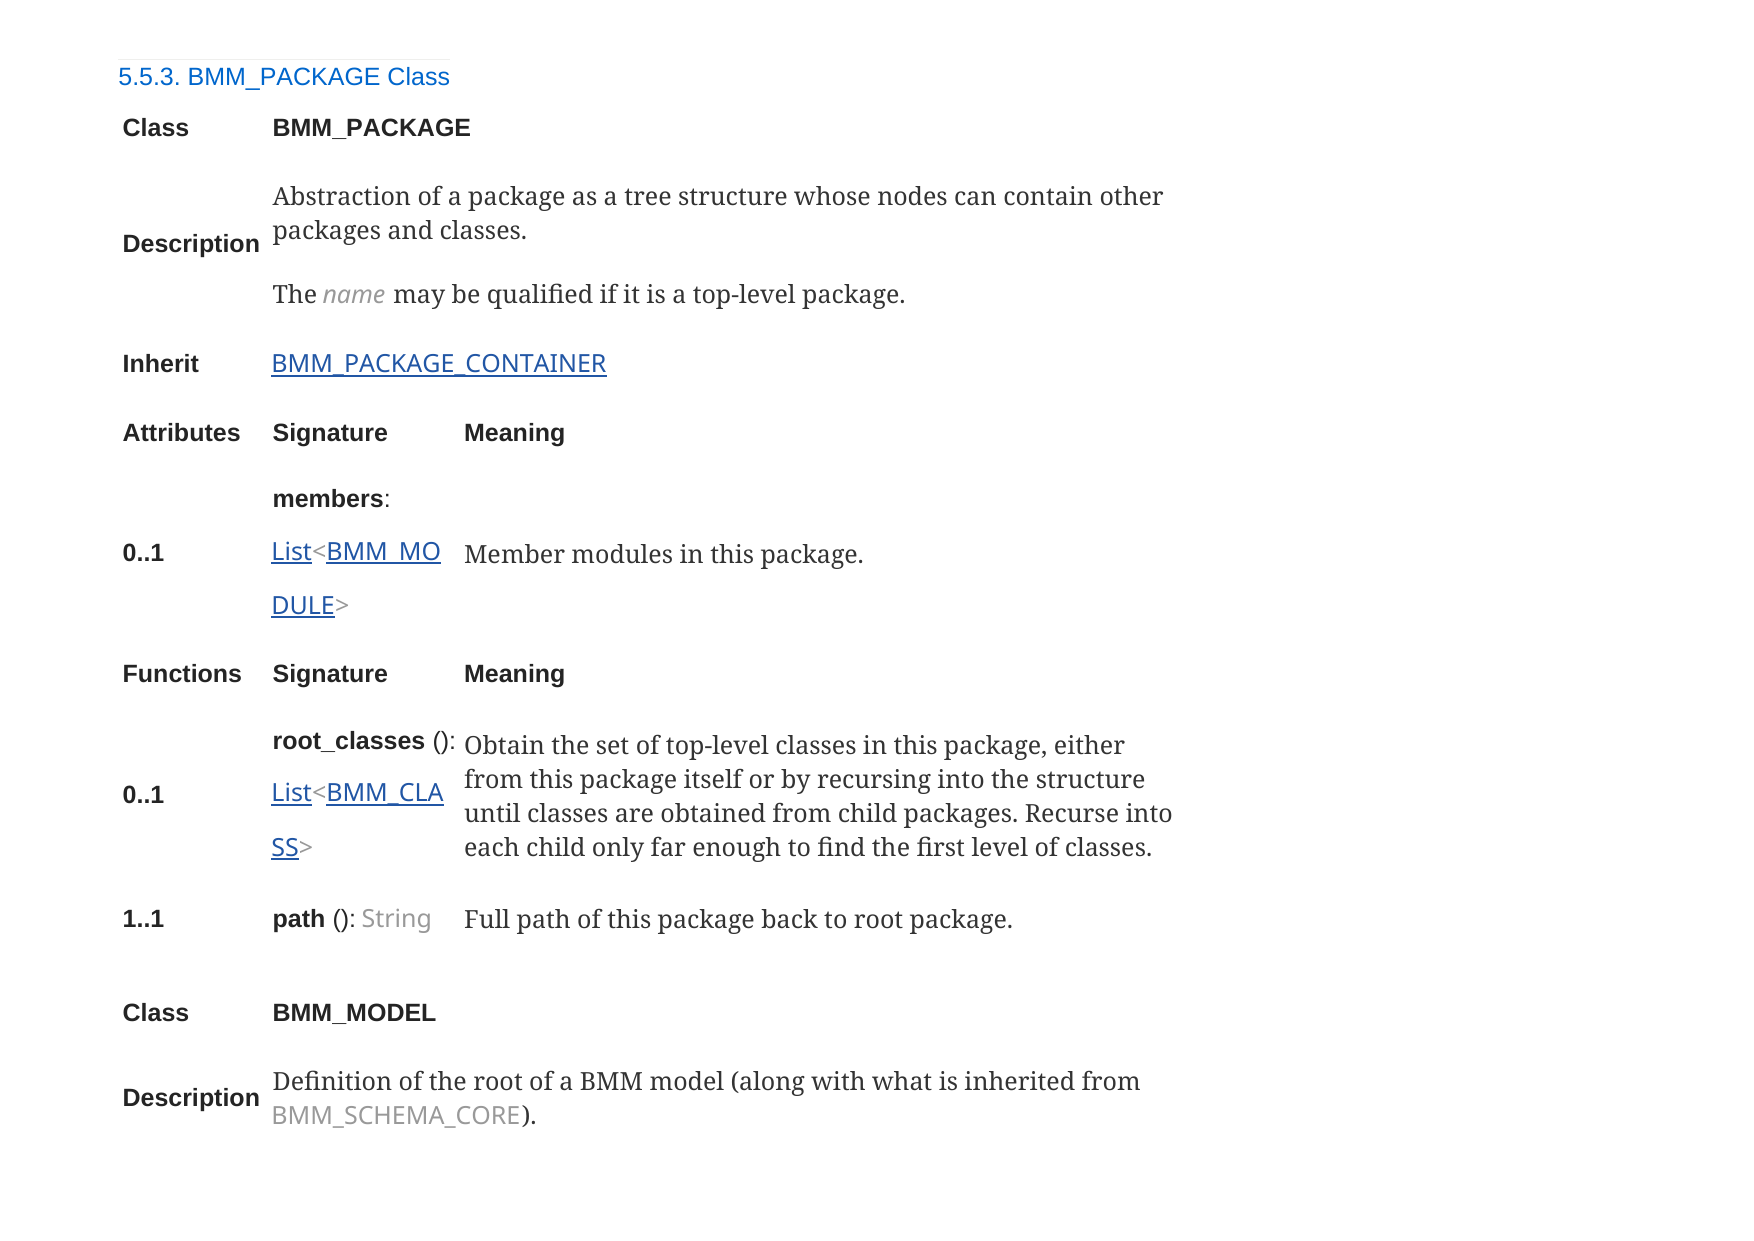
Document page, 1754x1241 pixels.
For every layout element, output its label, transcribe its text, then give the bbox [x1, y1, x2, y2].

table_cell Definition of the root of a BMM model (along with what is inherited from BMM_SCHEMA_CORE). [268, 1061, 1181, 1164]
table_cell Abstraction of a package as a tree structure whose nodes can contain other packages and classes. The name may be qualified if it is a top-level package. [268, 176, 1181, 343]
table_cell 0..1 [118, 723, 268, 898]
table_cell Description [118, 176, 268, 343]
table_header Class [118, 995, 268, 1061]
table_header Class [118, 110, 268, 176]
table_cell members: List<BMM_MODULE> [268, 481, 459, 656]
table_cell Meaning [460, 415, 1181, 481]
table_cell 0..1 [118, 481, 268, 656]
table_cell path (): String [268, 898, 459, 970]
table_cell root_classes (): List<BMM_CLASS> [268, 723, 459, 898]
table_cell Signature [268, 415, 459, 481]
table_cell Meaning [460, 656, 1181, 723]
table_cell Member modules in this package. [460, 481, 1181, 656]
table_header BMM_PACKAGE [268, 110, 1181, 176]
table_cell Full path of this package back to root package. [460, 898, 1181, 970]
table_cell Description [118, 1061, 268, 1164]
table_cell BMM_PACKAGE_CONTAINER [268, 343, 1181, 415]
table_cell Inherit [118, 343, 268, 415]
table_header BMM_MODEL [268, 995, 1181, 1061]
table_cell Signature [268, 656, 459, 723]
table_cell Functions [118, 656, 268, 723]
table_cell Obtain the set of top-level classes in this package, either from this package itself or by recursing into the structure until classes are obtained from child packages. Recurse into each child only far enough to find the first level of classes. [460, 723, 1181, 898]
table_cell 1..1 [118, 898, 268, 970]
subtitle 5.5.3. BMM_PACKAGE Class [118, 59, 1695, 91]
table_cell Attributes [118, 415, 268, 481]
